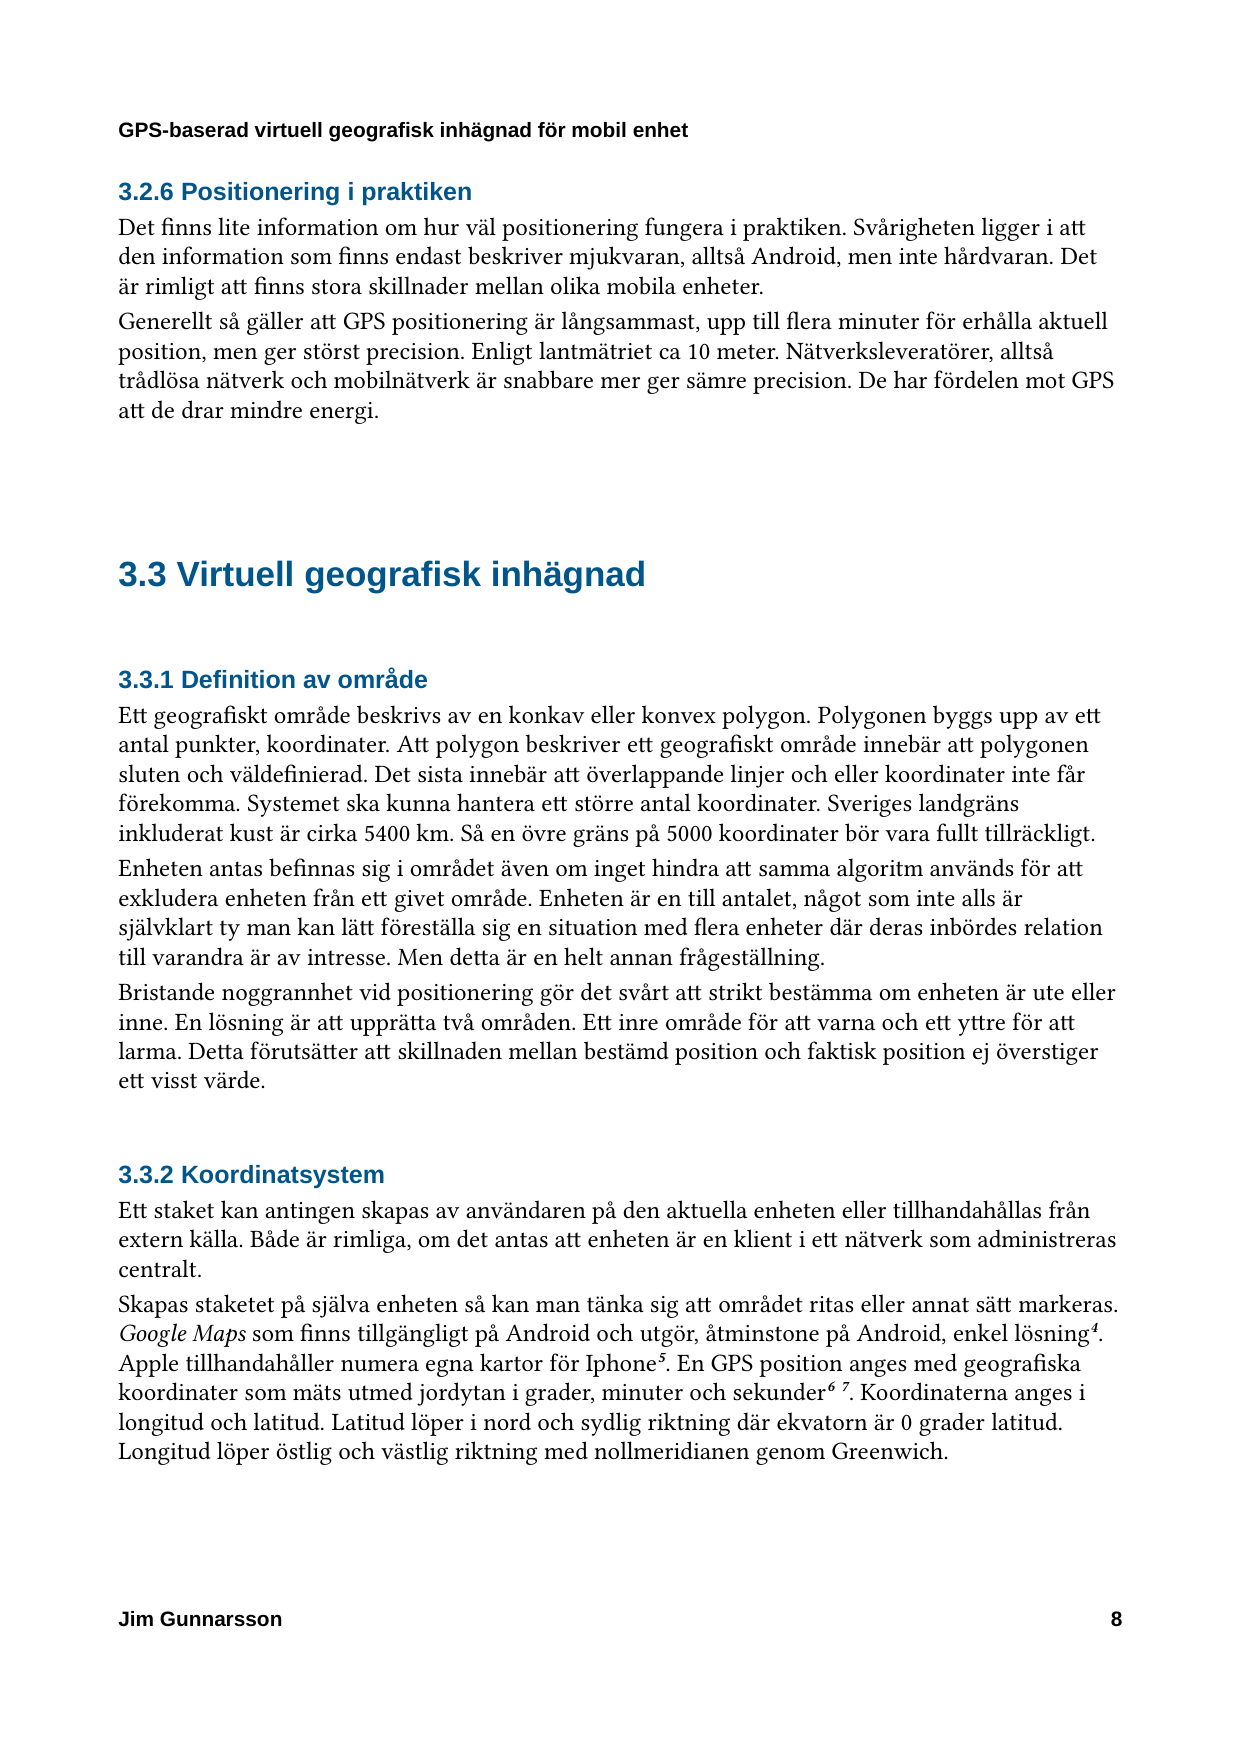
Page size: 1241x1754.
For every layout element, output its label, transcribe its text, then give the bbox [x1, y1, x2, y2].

text Skapas staketet på själva enheten så kan man tänka sig att området ritas eller annat sätt markeras. Google Maps som finns tillgängligt på Android och utgör, åtminstone på Android, enkel lösning. Apple tillhandahåller numera egna kartor för Iphone. En GPS position anges med geografiska koordinater som mäts utmed jordytan i grader, minuter och sekunder . Koordinaterna anges i longitud och latitud. Latitud löper i nord och sydlig riktning där ekvatorn är 0 grader latitud. Longitud löper östlig och västlig riktning med nollmeridianen genom Greenwich. [118, 1289, 1122, 1466]
text Generellt så gäller att GPS positionering är långsammast, upp till flera minuter för erhålla aktuell position, men ger störst precision. Enligt lantmätriet ca 10 meter. Nätverksleveratörer, alltså trådlösa nätverk och mobilnätverk är snabbare mer ger sämre precision. De har fördelen mot GPS att de drar mindre energi. [118, 306, 1122, 424]
subtitle Positionering i praktiken [118, 177, 1122, 206]
subtitle Definition av område [118, 665, 1122, 694]
text Ett staket kan antingen skapas av användaren på den aktuella enheten eller tillhandahållas från extern källa. Både är rimliga, om det antas att enheten är en klient i ett nätverk som administreras centralt. [118, 1194, 1122, 1283]
text Det finns lite information om hur väl positionering fungera i praktiken. Svårigheten ligger i att den information som finns endast beskriver mjukvaran, alltså Android, men inte hårdvaran. Det är rimligt att finns stora skillnader mellan olika mobila enheter. [118, 212, 1122, 300]
text Enheten antas befinnas sig i området även om inget hindra att samma algoritm används för att exkludera enheten från ett givet område. Enheten är en till antalet, något som inte alls är självklart ty man kan lätt föreställa sig en situation med flera enheter där deras inbördes relation till varandra är av intresse. Men detta är en helt annan frågeställning. [118, 853, 1122, 971]
text Bristande noggrannhet vid positionering gör det svårt att strikt bestämma om enheten är ute eller inne. En lösning är att upprätta två områden. Ett inre område för att varna och ett yttre för att larma. Detta förutsätter att skillnaden mellan bestämd position och faktisk position ej överstiger ett visst värde. [118, 977, 1122, 1095]
subtitle Koordinatsystem [118, 1160, 1122, 1188]
text Ett geografiskt område beskrivs av en konkav eller konvex polygon. Polygonen byggs upp av ett antal punkter, koordinater. Att polygon beskriver ett geografiskt område innebär att polygonen sluten och väldefinierad. Det sista innebär att överlappande linjer och eller koordinater inte får förekomma. Systemet ska kunna hantera ett större antal koordinater. Sveriges landgräns inkluderat kust är cirka 5400 km. Så en övre gräns på 5000 koordinater bör vara fullt tillräckligt. [118, 700, 1122, 847]
subtitle Virtuell geografisk inhägnad [118, 554, 1122, 594]
